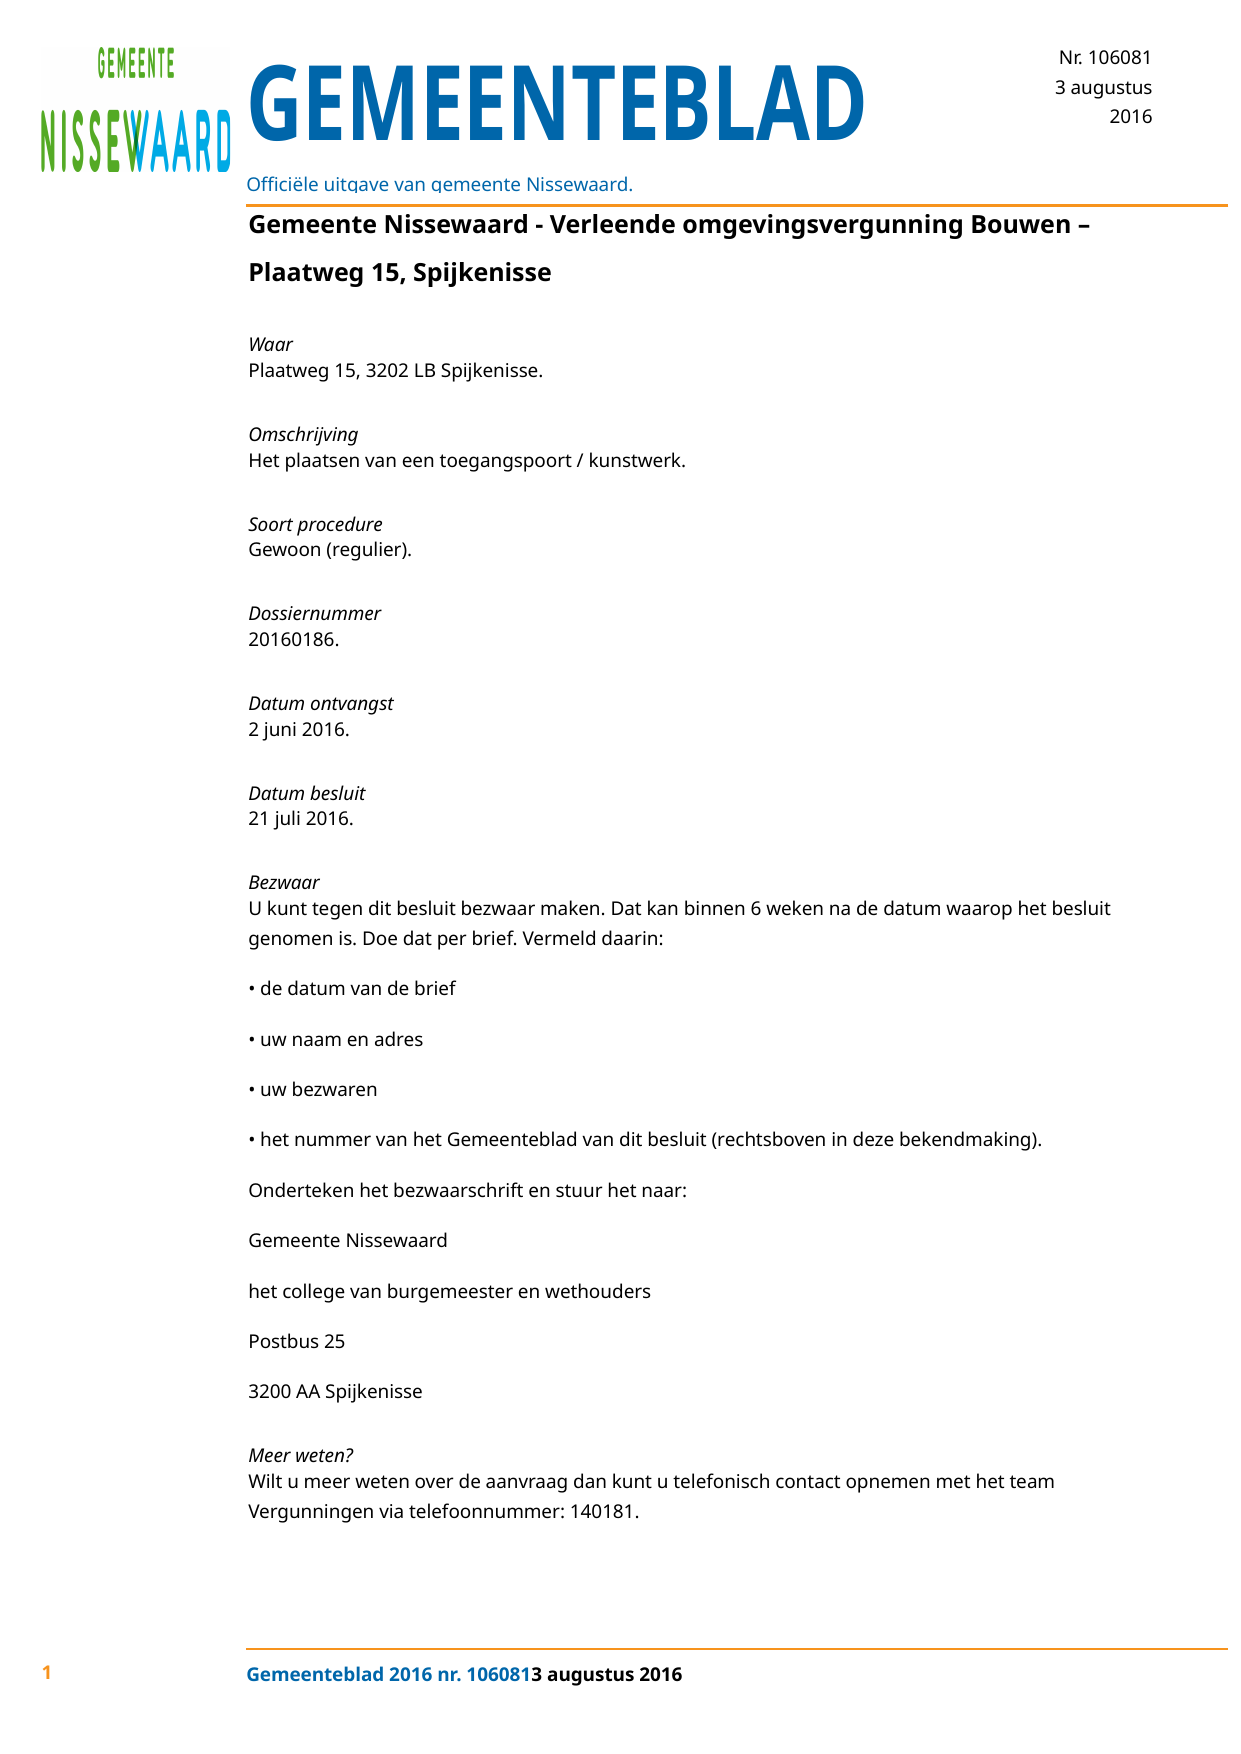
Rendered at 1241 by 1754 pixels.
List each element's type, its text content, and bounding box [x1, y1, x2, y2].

picture [201, 122, 206, 138]
text Waar [248, 331, 1152, 357]
text 20160186. [248, 626, 1152, 652]
picture [154, 157, 165, 172]
picture [41, 47, 231, 172]
text het college van burgemeester en wethouders [248, 1278, 1152, 1303]
text U kunt tegen dit besluit bezwaar maken. Dat kan binnen 6 weken na de datum waarop het besluit genomen is. Doe dat per brief. Vermeld daarin: [248, 895, 1152, 951]
picture [200, 151, 206, 172]
text 21 juli 2016. [248, 806, 1152, 831]
text Datum besluit [248, 780, 1152, 806]
text Het plaatsen van een toegangspoort / kunstwerk. [248, 447, 1152, 473]
text Soort procedure [248, 511, 1152, 537]
text Dossiernummer [248, 601, 1152, 626]
picture [176, 157, 187, 172]
text Omschrijving [248, 421, 1152, 447]
text 2 juni 2016. [248, 716, 1152, 742]
text • het nummer van het Gemeenteblad van dit besluit (rechtsboven in deze bekendmaking). [248, 1127, 1152, 1152]
text • uw bezwaren [248, 1076, 1152, 1102]
text Gemeente Nissewaard - Verleende omgevingsvergunning Bouwen – Plaatweg 15, Spijkenisse [248, 207, 1152, 288]
text Meer weten? [248, 1443, 1152, 1468]
text 3200 AA Spijkenisse [248, 1379, 1152, 1404]
text Wilt u meer weten over de aanvraag dan kunt u telefonisch contact opnemen met het team Vergunningen via telefoonnummer: 140181. [248, 1468, 1152, 1524]
text Gemeente Nissewaard [248, 1227, 1152, 1253]
text Gewoon (regulier). [248, 537, 1152, 562]
text Bezwaar [248, 869, 1152, 895]
picture [222, 122, 227, 160]
text Postbus 25 [248, 1328, 1152, 1354]
text • de datum van de brief [248, 975, 1152, 1001]
text • uw naam en adres [248, 1026, 1152, 1051]
text Datum ontvangst [248, 690, 1152, 716]
text Plaatweg 15, 3202 LB Spijkenisse. [248, 357, 1152, 383]
text Onderteken het bezwaarschrift en stuur het naar: [248, 1177, 1152, 1203]
